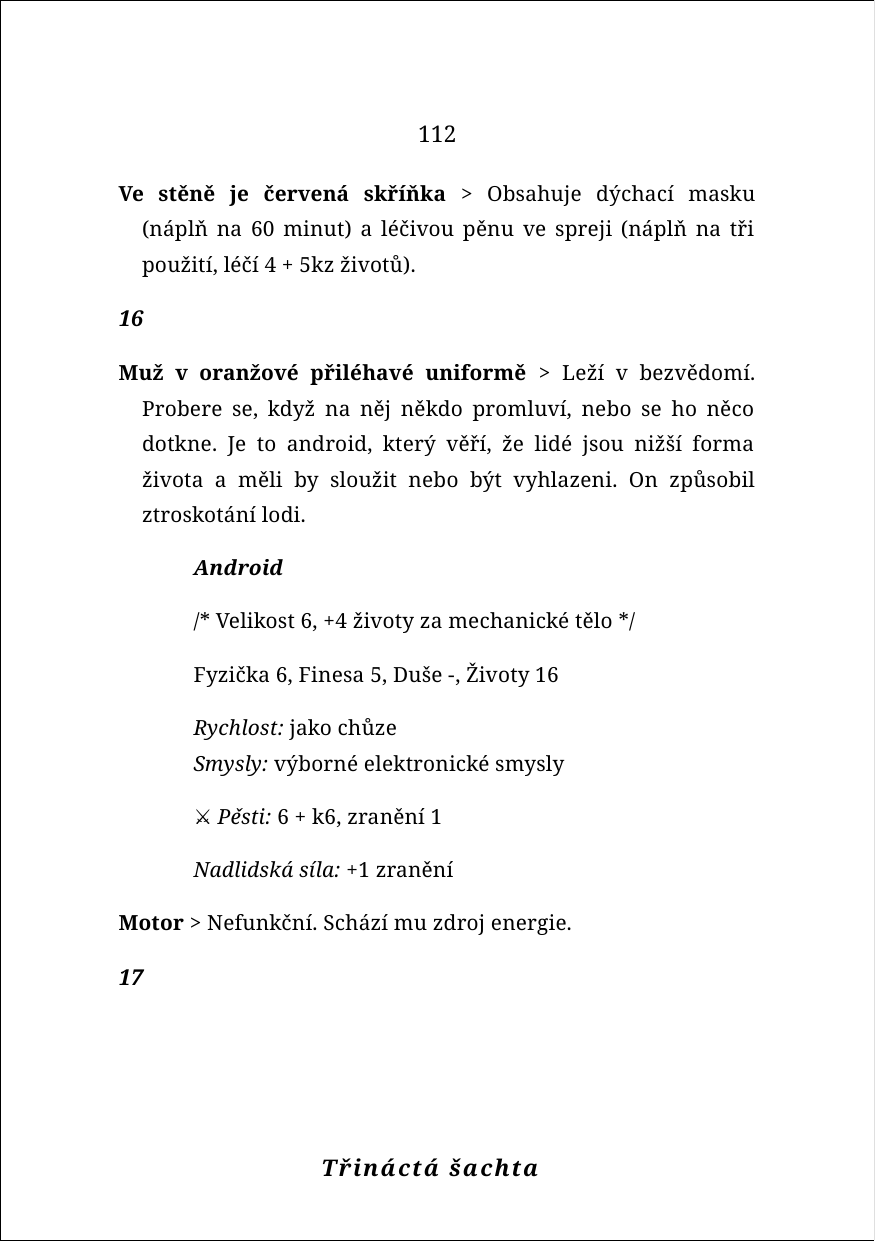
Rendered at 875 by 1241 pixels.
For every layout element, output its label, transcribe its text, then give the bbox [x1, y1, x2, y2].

list Nadlidská síla: +1 zranění [156, 855, 756, 883]
text 16 [118, 303, 756, 333]
list Android [156, 553, 756, 582]
text Ve stěně je červená skříňka > Obsahuje dýchací masku (náplň na 60 minut) a léčivou pěnu ve spreji (náplň na tři použití, léčí 4 + 5kz životů). [118, 179, 756, 278]
text Muž v oranžové přiléhavé uniformě > Leží v bezvědomí. Probere se, když na něj někdo promluví, nebo se ho něco dotkne. Je to android, který věří, že lidé jsou nižší forma života a měli by sloužit nebo být vyhlazeni. On způsobil ztroskotání lodi. [118, 358, 756, 529]
list Fyzička 6, Finesa 5, Duše -, Životy 16 [156, 660, 756, 688]
list ⚔ Pěsti: 6 + k6, zranění 1 [156, 802, 756, 830]
list /* Velikost 6, +4 životy za mechanické tělo */ [156, 607, 756, 635]
list Rychlost: jako chůze [156, 713, 756, 742]
text 17 [118, 962, 756, 991]
text Motor > Nefunkční. Schází mu zdroj energie. [118, 908, 756, 937]
list Smysly: výborné elektronické smysly [156, 749, 756, 777]
